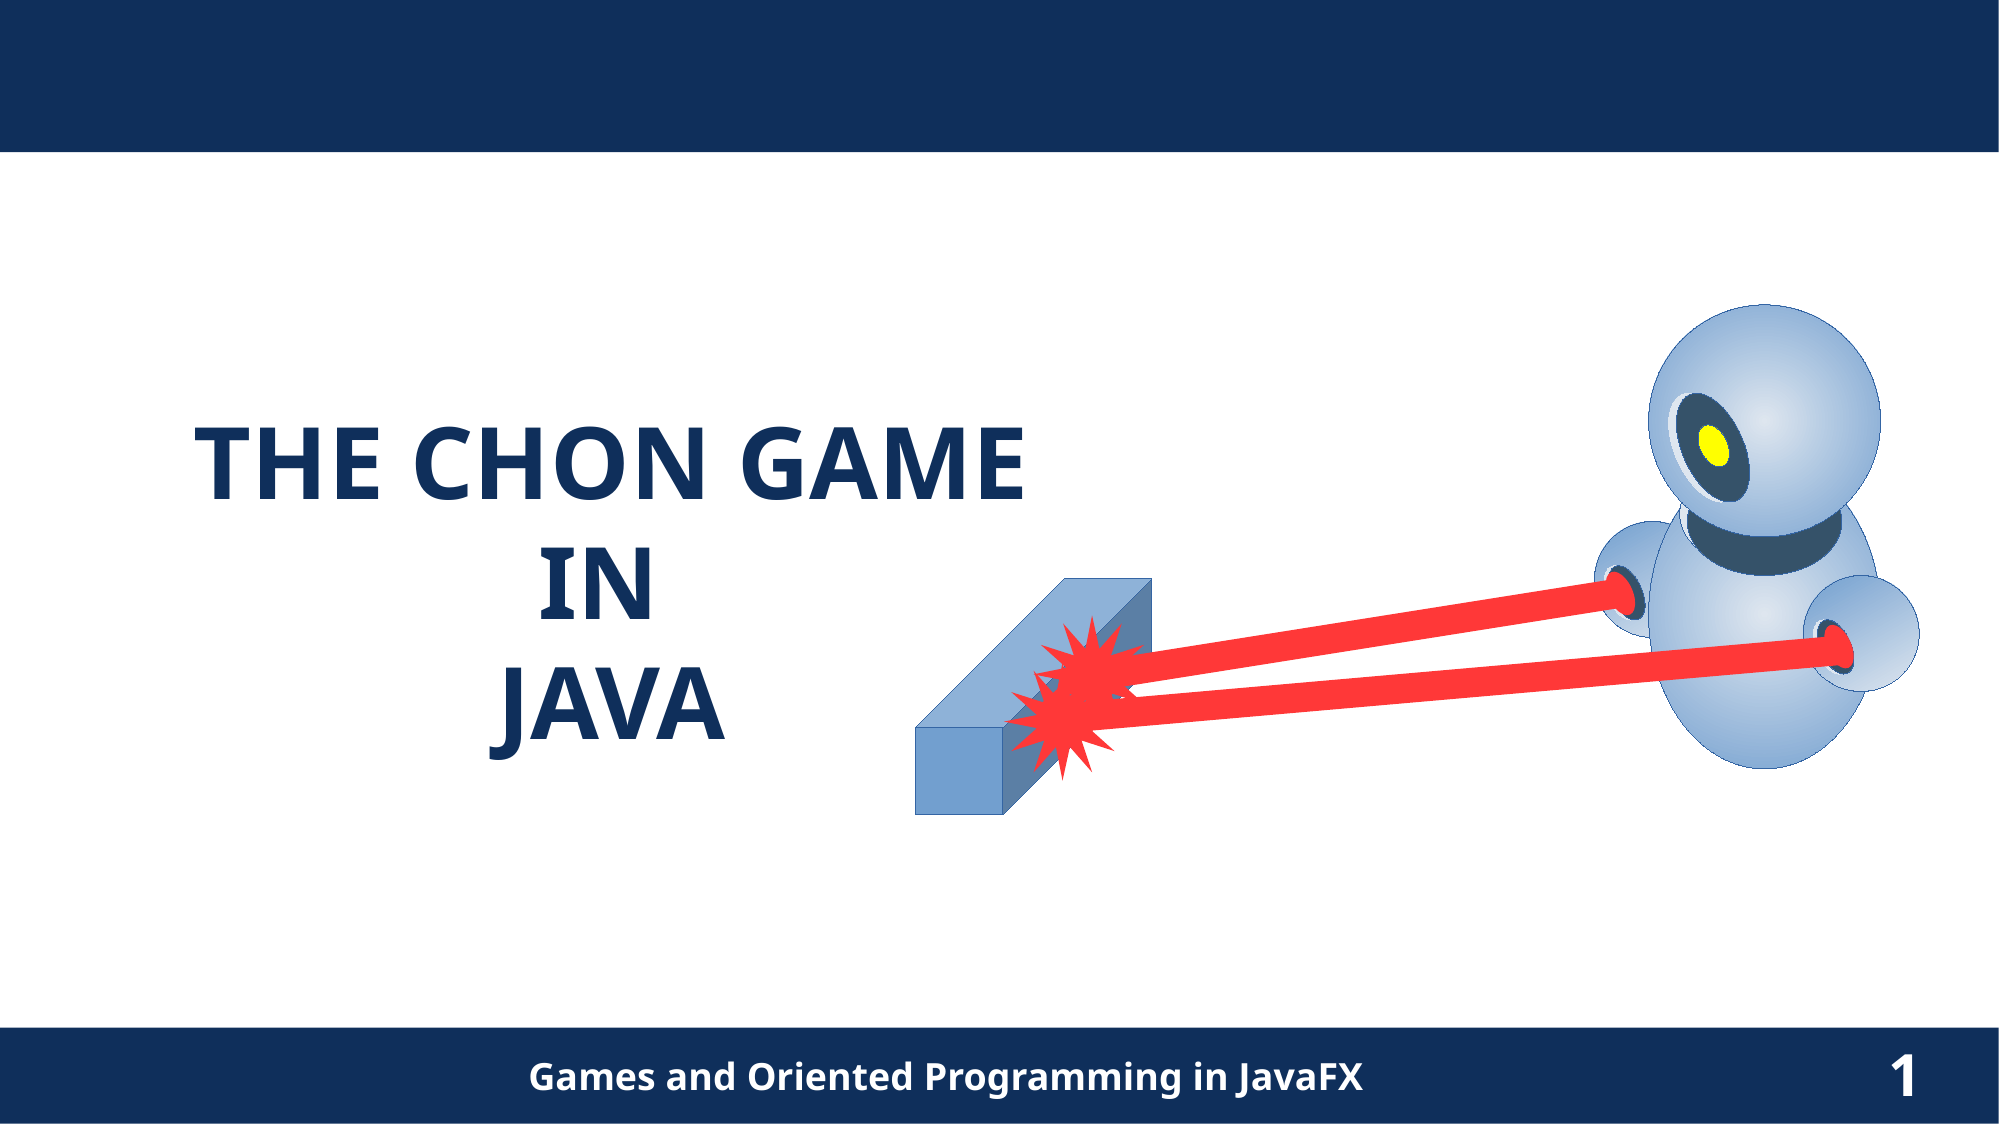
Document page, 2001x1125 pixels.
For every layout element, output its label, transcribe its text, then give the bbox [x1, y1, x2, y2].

text_box [915, 304, 1920, 815]
text_box THE CHON GAME IN JAVA [137, 391, 1086, 767]
